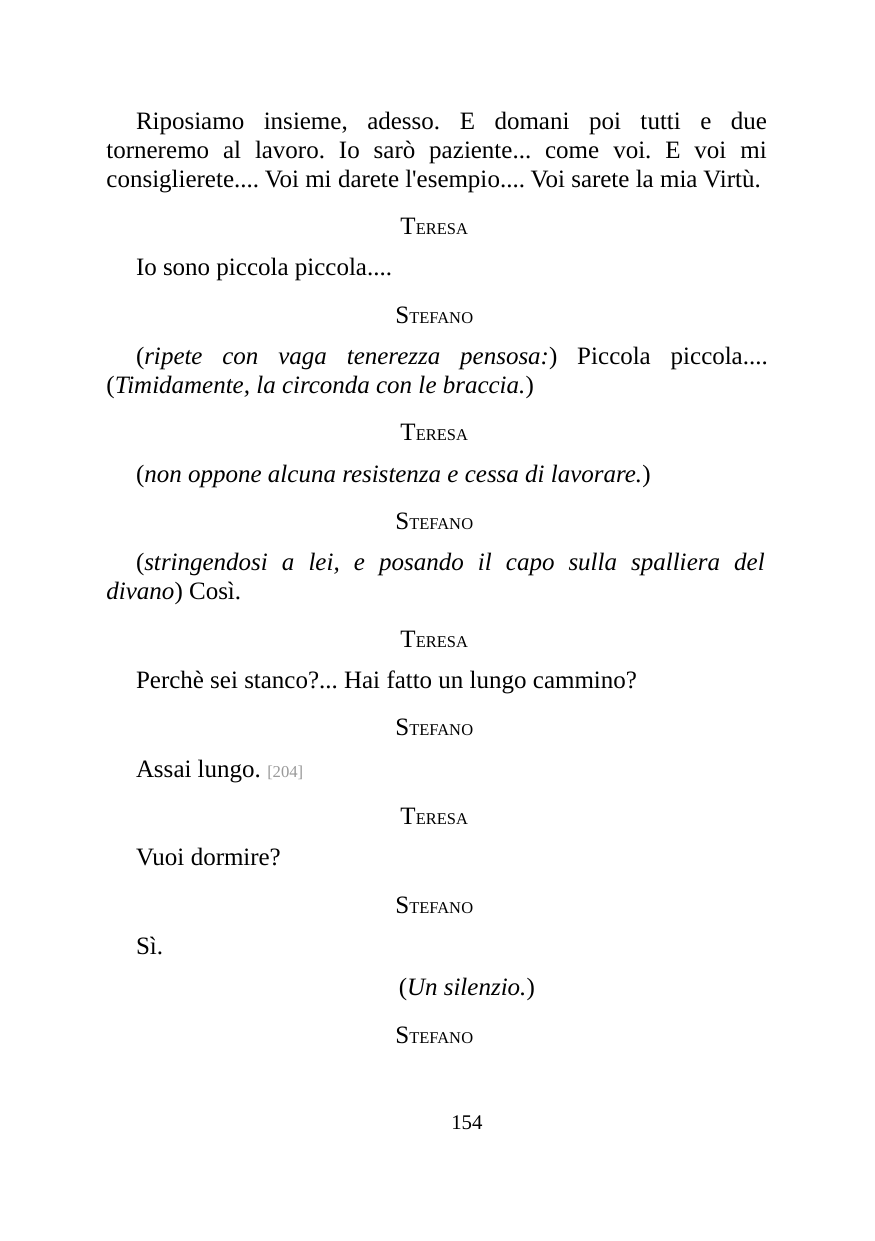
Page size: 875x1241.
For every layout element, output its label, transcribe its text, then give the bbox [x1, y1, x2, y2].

text (non oppone alcuna resistenza e cessa di lavorare.) [106, 459, 768, 487]
text Stefano [106, 712, 768, 741]
text (stringendosi a lei, e posando il capo sulla spalliera del divano) Così. [106, 547, 768, 605]
text Vuoi dormire? [106, 842, 768, 871]
text (Un silenzio.) [106, 972, 768, 1001]
text Teresa [106, 211, 768, 240]
text Stefano [106, 1020, 768, 1049]
text Stefano [106, 300, 768, 329]
text Stefano [106, 890, 768, 919]
text Teresa [106, 624, 768, 652]
text Teresa [106, 801, 768, 830]
text Stefano [106, 506, 768, 535]
text (ripete con vaga tenerezza pensosa:) Piccola piccola.... (Timidamente, la circonda con le braccia.) [106, 341, 768, 399]
text Teresa [106, 417, 768, 446]
text Sì. [106, 931, 768, 960]
text Io sono piccola piccola.... [106, 252, 768, 281]
text Perchè sei stanco?... Hai fatto un lungo cammino? [106, 665, 768, 694]
text Riposiamo insieme, adesso. E domani poi tutti e due torneremo al lavoro. Io sarò paziente... come voi. E voi mi consiglierete.... Voi mi darete l'esempio.... Voi sarete la mia Virtù. [106, 106, 768, 192]
text Assai lungo. [204] [106, 754, 768, 782]
